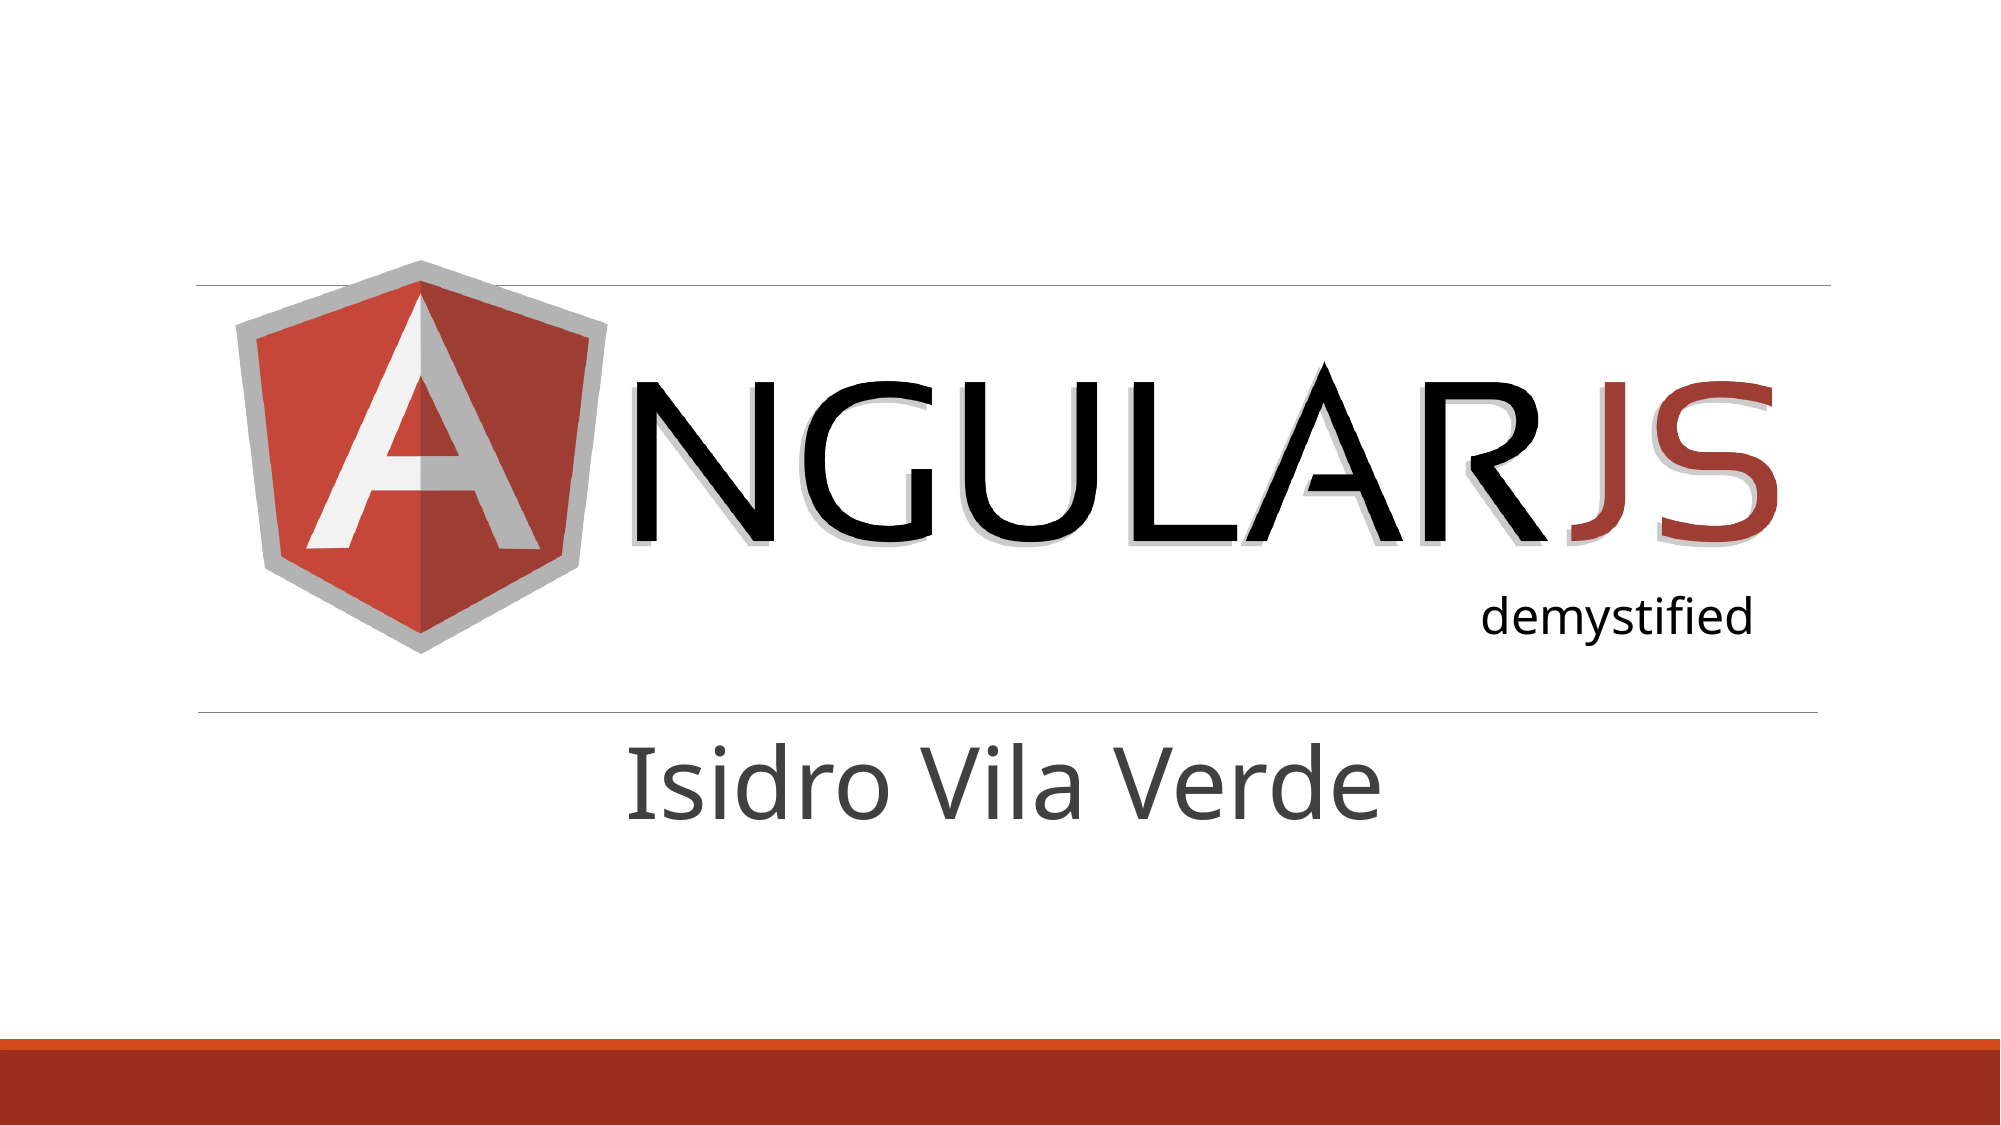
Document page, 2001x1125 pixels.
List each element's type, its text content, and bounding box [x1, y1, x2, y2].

subtitle Isidro Vila Verde [180, 730, 1831, 919]
text_box demystified [1365, 583, 1871, 700]
picture [180, 204, 1831, 711]
